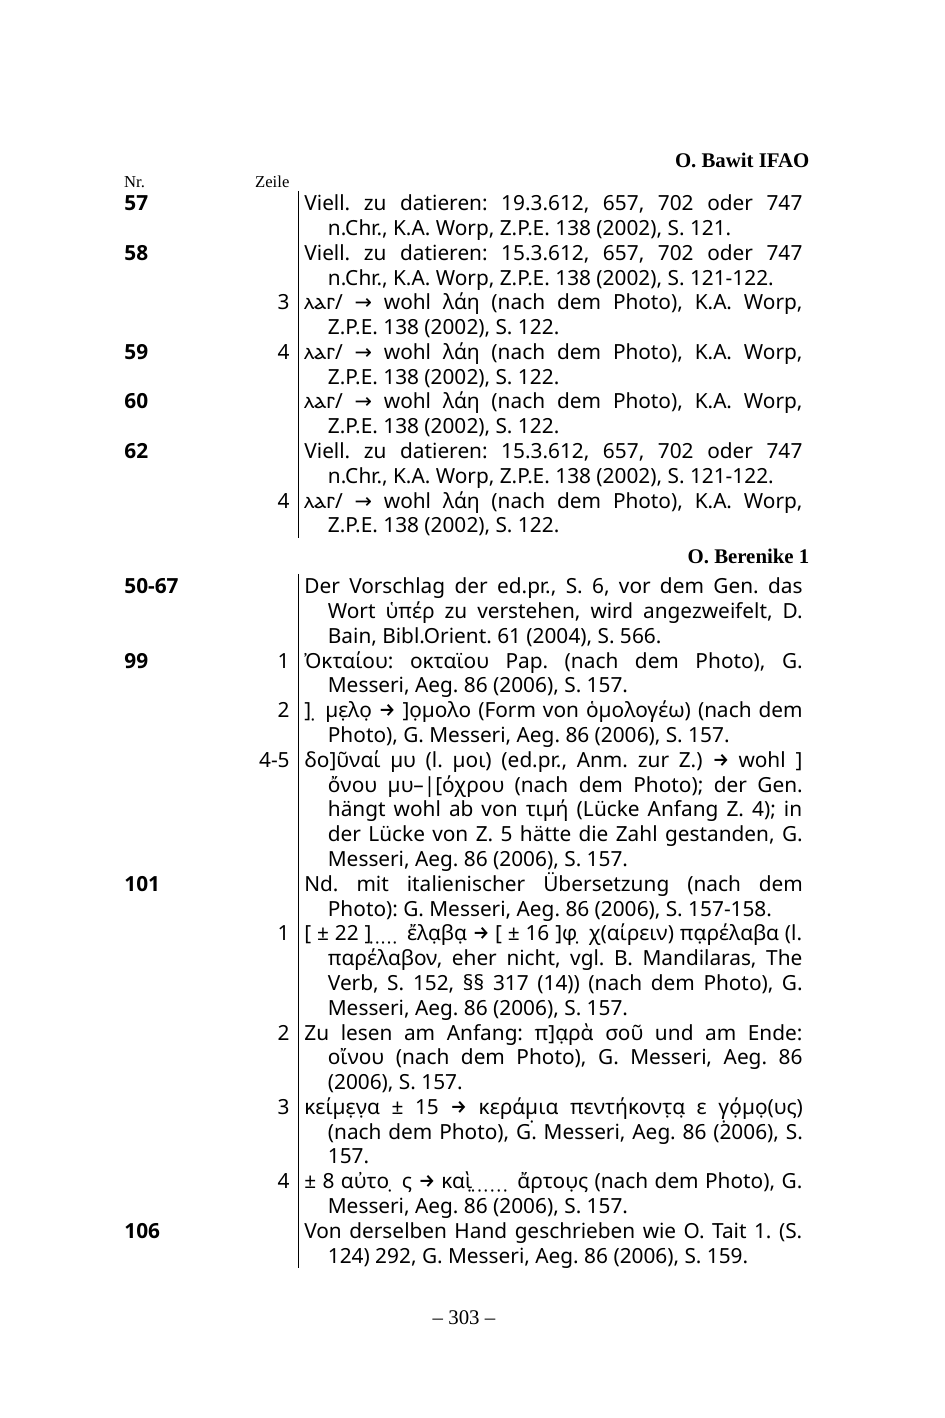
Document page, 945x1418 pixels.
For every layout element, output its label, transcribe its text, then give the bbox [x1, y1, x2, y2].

table_cell κείμε̣ν̣α ± 15 → κεράμ̣ια πεντήκοντ̣α̣ ε γ̣ό̣μο̣(υς) (nach dem Photo), G. Messeri, Aeg. 86 (2006), S. 157. [299, 1095, 809, 1169]
table_cell Viell. zu datieren: 19.3.612, 657, 702 oder 747 n.Chr., K.A. Worp, Z.P.E. 138 (2002), S. 121. [299, 191, 809, 240]
table_cell 106 [118, 1219, 298, 1268]
table_cell [118, 290, 207, 339]
table_header Der Vorschlag der ed.pr., S. 6, vor dem Gen. das Wort ὑπέρ zu verstehen, wird angezweifelt, D. Bain, Bibl.Orient. 61 (2004), S. 566. [299, 574, 809, 648]
table_header 50-67 [118, 574, 298, 648]
table_cell [118, 1095, 207, 1169]
table_cell 2 [207, 698, 298, 747]
subtitle O. Berenike 1 [118, 544, 809, 568]
table_cell Viell. zu datieren: 15.3.612, 657, 702 oder 747 n.Chr., K.A. Worp, Z.P.E. 138 (2002), S. 121-122. [299, 439, 809, 488]
table_cell [118, 921, 207, 1020]
table_cell 59 [118, 340, 207, 389]
table_cell 2 [207, 1020, 298, 1094]
table_cell ⲗⲁⲅ/ → wohl λάη (nach dem Photo), K.A. Worp, Z.P.E. 138 (2002), S. 122. [299, 488, 809, 538]
table_cell 3 [207, 1095, 298, 1169]
table_cell 60 [118, 389, 207, 439]
table_cell 4-5 [207, 748, 298, 871]
table_cell 3 [207, 290, 298, 339]
table_cell 99 [118, 648, 207, 698]
table_cell 1 [207, 648, 298, 698]
table_cell [207, 389, 298, 439]
table_cell [118, 1169, 207, 1218]
table_cell [118, 698, 207, 747]
table_cell 4 [207, 340, 298, 389]
table_cell 4 [207, 488, 298, 538]
table_cell Zu lesen am Anfang: π]α̣ρὰ σοῦ und am Ende: οἴνου (nach dem Photo), G. Messeri, Aeg. 86 (2006), S. 157. [299, 1020, 809, 1094]
table_cell [118, 488, 207, 538]
table_cell ⲗⲁⲅ/ → wohl λάη (nach dem Photo), K.A. Worp, Z.P.E. 138 (2002), S. 122. [299, 290, 809, 339]
table_cell δο]ῦναί μυ (l. μοι) (ed.pr., Anm. zur Z.) → wohl ] ὄνου μυ–|[όχρου (nach dem Photo); der Gen. hängt wohl ab von τιμή (Lücke Anfang Z. 4); in der Lücke von Z. 5 hätte die Zahl gestanden, G. Messeri, Aeg. 86 (2006), S. 157. [299, 748, 809, 871]
table_cell [ ± 22 ] ̣ ̣ ̣ ̣ ̣ ἔλα̣βα̣ → [ ± 16 ]φ ̣ χ(αίρειν) πα̣ρέλαβα (l. παρέλαβον, eher nicht, vgl. B. Mandilaras, The Verb, S. 152, §§ 317 (14)) (nach dem Photo), G. Messeri, Aeg. 86 (2006), S. 157. [299, 921, 809, 1020]
table_cell ⲗⲁⲅ/ → wohl λάη (nach dem Photo), K.A. Worp, Z.P.E. 138 (2002), S. 122. [299, 340, 809, 389]
table_cell ⲗⲁⲅ/ → wohl λάη (nach dem Photo), K.A. Worp, Z.P.E. 138 (2002), S. 122. [299, 389, 809, 439]
table_cell Ὀκταίου: οκταϊου Pap. (nach dem Photo), G. Messeri, Aeg. 86 (2006), S. 157. [299, 648, 809, 698]
table_cell 1 [207, 921, 298, 1020]
table_cell ± 8 αὐτο ̣ ς → καὶ̣ ̣ ̣ ̣ ̣ ̣ ̣ ἄρτου̣ς (nach dem Photo), G. Messeri, Aeg. 86 (2006), S. 157. [299, 1169, 809, 1218]
table_cell 4 [207, 1169, 298, 1218]
table_cell [118, 1020, 207, 1094]
table_cell ] ̣ με̣λο̣ → ]ο̣μολο (Form von ὁμολογέω) (nach dem Photo), G. Messeri, Aeg. 86 (2006), S. 157. [299, 698, 809, 747]
table_cell 62 [118, 439, 298, 488]
table_cell Nd. mit italienischer Übersetzung (nach dem Photo): G. Messeri, Aeg. 86 (2006), S. 157-158. [299, 871, 809, 921]
table_cell Von derselben Hand geschrieben wie O. Tait 1. (S. 124) 292, G. Messeri, Aeg. 86 (2006), S. 159. [299, 1219, 809, 1268]
table_cell 58 [118, 240, 298, 290]
table_cell 101 [118, 871, 298, 921]
table_cell 57 [118, 191, 298, 240]
table_cell Viell. zu datieren: 15.3.612, 657, 702 oder 747 n.Chr., K.A. Worp, Z.P.E. 138 (2002), S. 121-122. [299, 240, 809, 290]
table_cell [118, 748, 207, 871]
